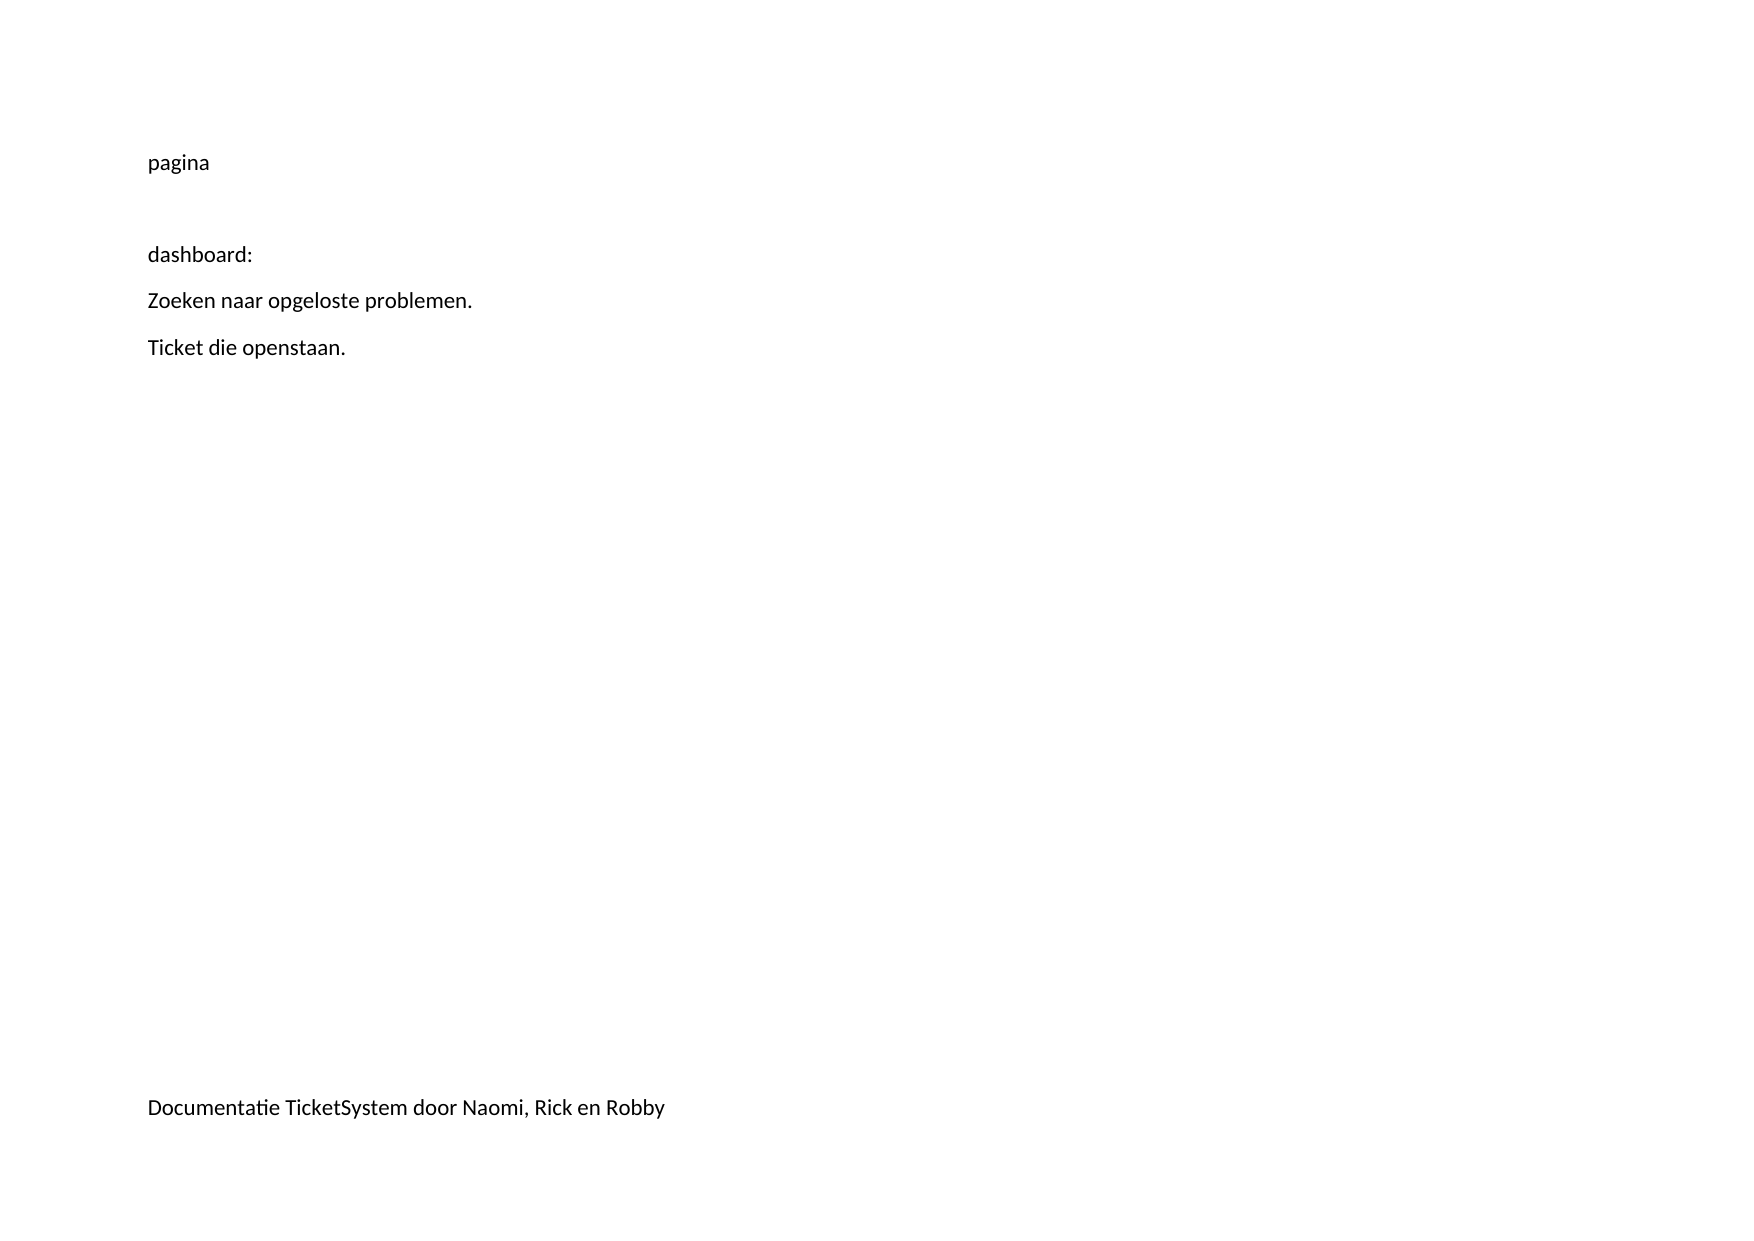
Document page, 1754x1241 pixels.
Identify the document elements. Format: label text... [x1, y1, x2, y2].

text dashboard: [148, 240, 1606, 268]
text pagina [148, 148, 1606, 176]
text Ticket die openstaan. [148, 333, 1606, 361]
text Zoeken naar opgeloste problemen. [148, 287, 1606, 315]
